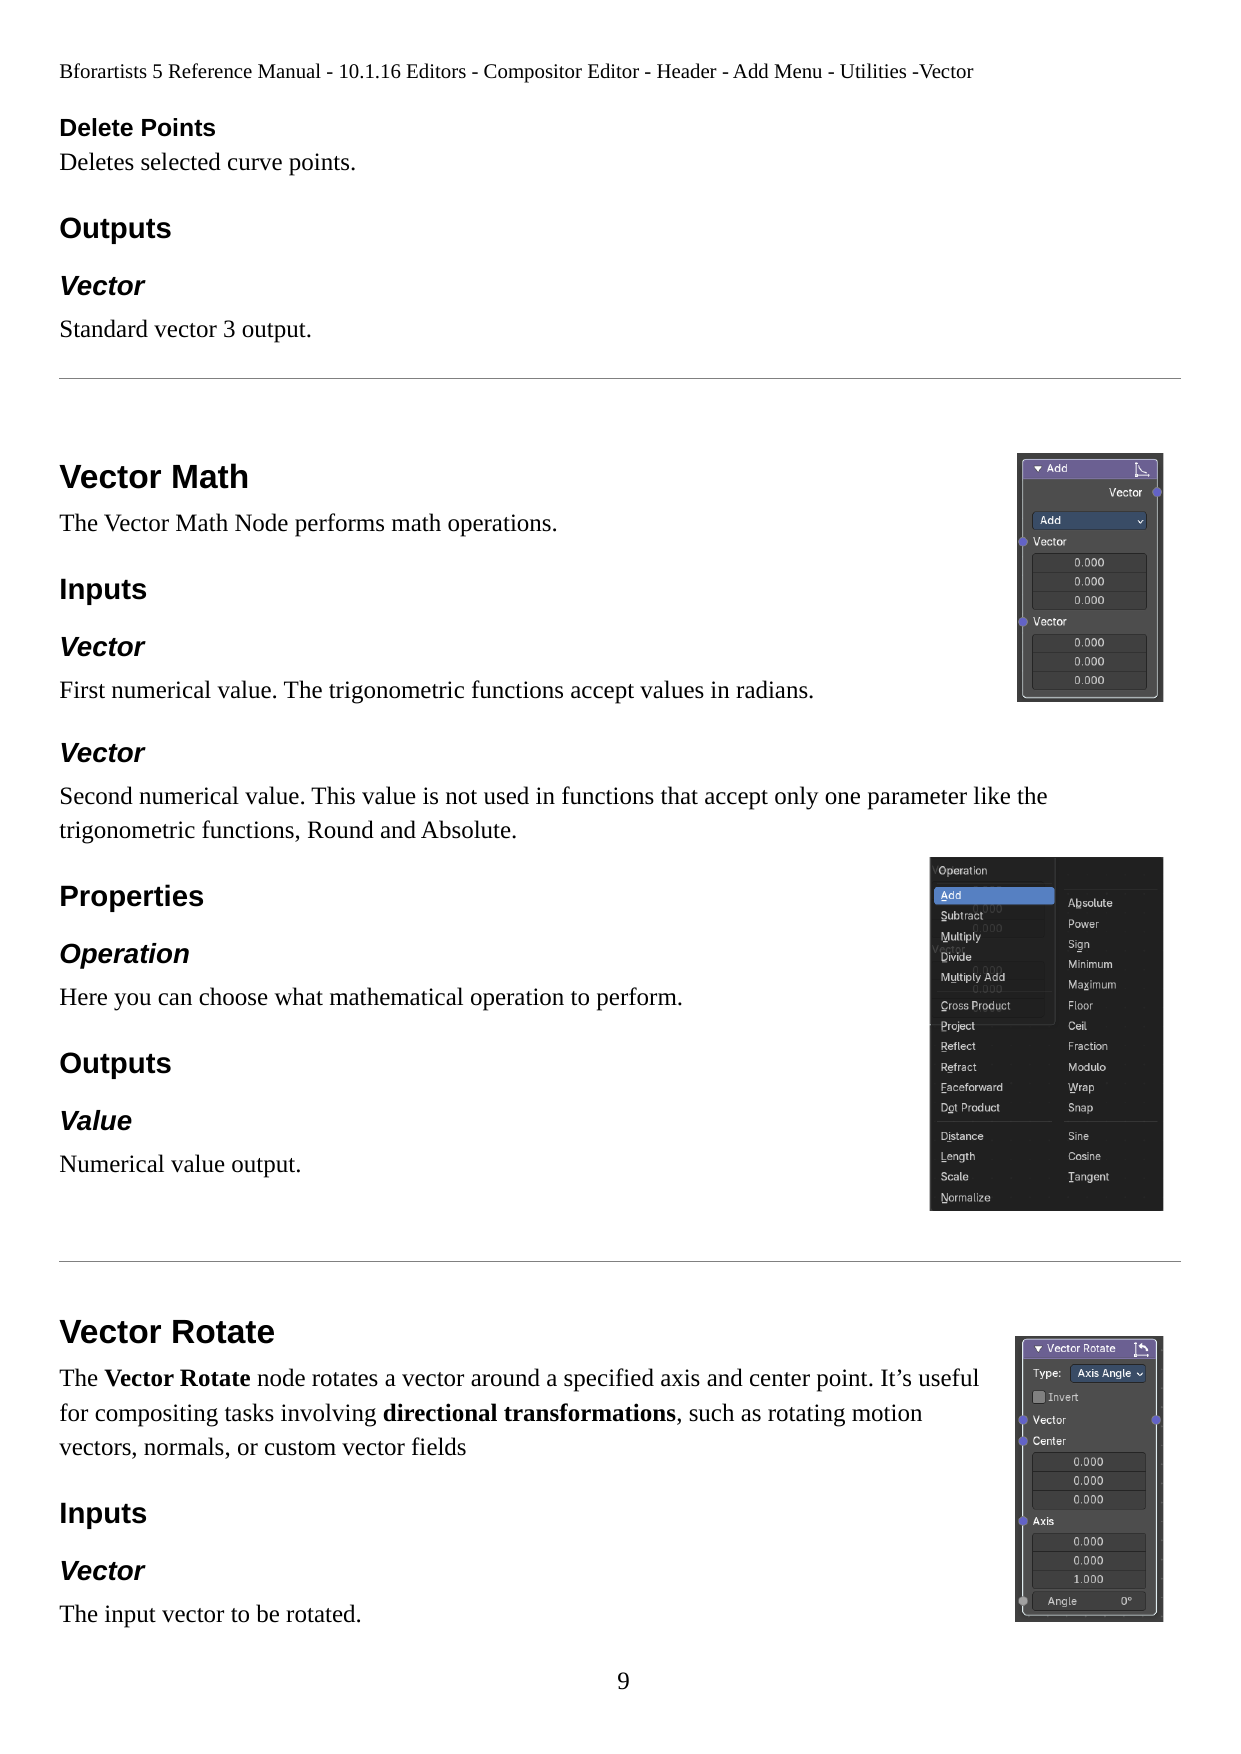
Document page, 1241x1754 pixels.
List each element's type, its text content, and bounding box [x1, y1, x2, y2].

text [1164, 1149, 1181, 1178]
subtitle Inputs [59, 1496, 1015, 1529]
subtitle [1164, 631, 1181, 662]
subtitle Vector [59, 736, 1181, 768]
text First numerical value. The trigonometric functions accept values in radians. [59, 675, 1181, 704]
subtitle [1164, 938, 1181, 969]
subtitle Outputs [59, 211, 1181, 245]
subtitle Delete Points [59, 113, 1181, 141]
subtitle Vector [59, 270, 1181, 302]
subtitle Outputs [59, 1046, 929, 1079]
text The Vector Rotate node rotates a vector around a specified axis and center point. It’s useful for compositing tasks involving directional transformations, such as rotating motion vectors, normals, or custom vector fields [59, 1363, 1015, 1461]
text Standard vector 3 output. [59, 314, 1181, 343]
subtitle Properties [59, 879, 929, 913]
subtitle [1164, 457, 1181, 496]
subtitle Vector [59, 1554, 1015, 1586]
subtitle Value [59, 1104, 929, 1136]
text Second numerical value. This value is not used in functions that accept only one parameter like the trigonometric functions, Round and Absolute. [59, 781, 1181, 844]
subtitle [1164, 879, 1181, 913]
subtitle [1164, 1496, 1181, 1529]
text The Vector Math Node performs math operations. [59, 508, 1017, 537]
text Here you can choose what mathematical operation to perform. [59, 982, 929, 1011]
text Numerical value output. [59, 1149, 929, 1178]
subtitle [1164, 572, 1181, 606]
subtitle Vector [59, 631, 1017, 662]
subtitle Vector Rotate [59, 1312, 1181, 1351]
text The input vector to be rotated. [59, 1599, 1181, 1628]
subtitle [1164, 1104, 1181, 1136]
subtitle Operation [59, 938, 929, 969]
text Deletes selected curve points. [59, 147, 1181, 176]
subtitle Vector Math [59, 457, 1017, 496]
picture [1017, 453, 1164, 702]
picture [1015, 1336, 1164, 1622]
picture [929, 857, 1164, 1211]
subtitle [1164, 1046, 1181, 1079]
subtitle Inputs [59, 572, 1017, 606]
subtitle [1164, 1554, 1181, 1586]
